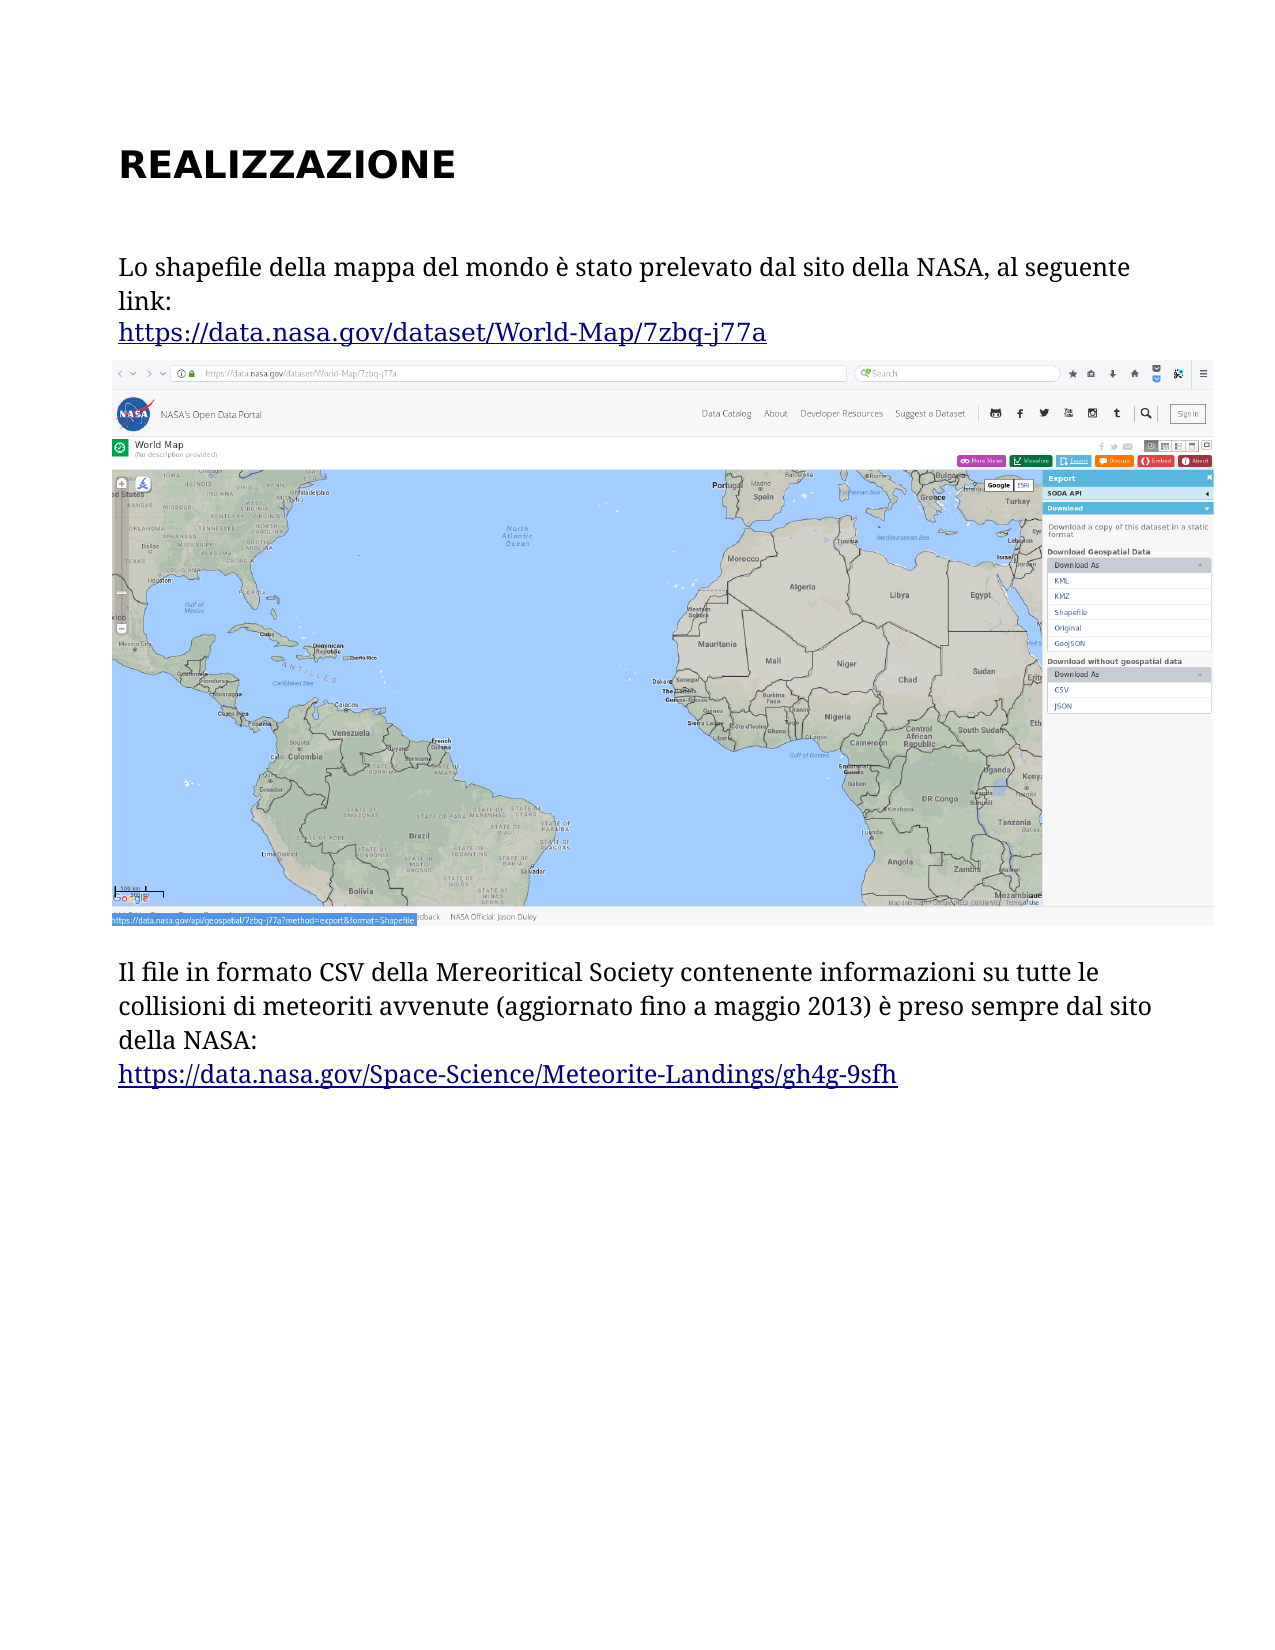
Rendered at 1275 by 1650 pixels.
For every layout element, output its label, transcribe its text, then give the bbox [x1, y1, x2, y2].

text Lo shapefile della mappa del mondo è stato prelevato dal sito della NASA, al seguente link: [118, 249, 1157, 318]
subtitle REALIZZAZIONE [118, 143, 1157, 187]
text Il file in formato CSV della Mereoritical Society contenente informazioni su tutte le collisioni di meteoriti avvenute (aggiornato fino a maggio 2013) è preso sempre dal sito della NASA: [118, 955, 1157, 1057]
text https://data.nasa.gov/Space-Science/Meteorite-Landings/gh4g-9sfh [118, 1057, 1157, 1091]
text https://data.nasa.gov/dataset/World-Map/7zbq-j77a [118, 318, 1157, 347]
picture [112, 360, 1214, 926]
